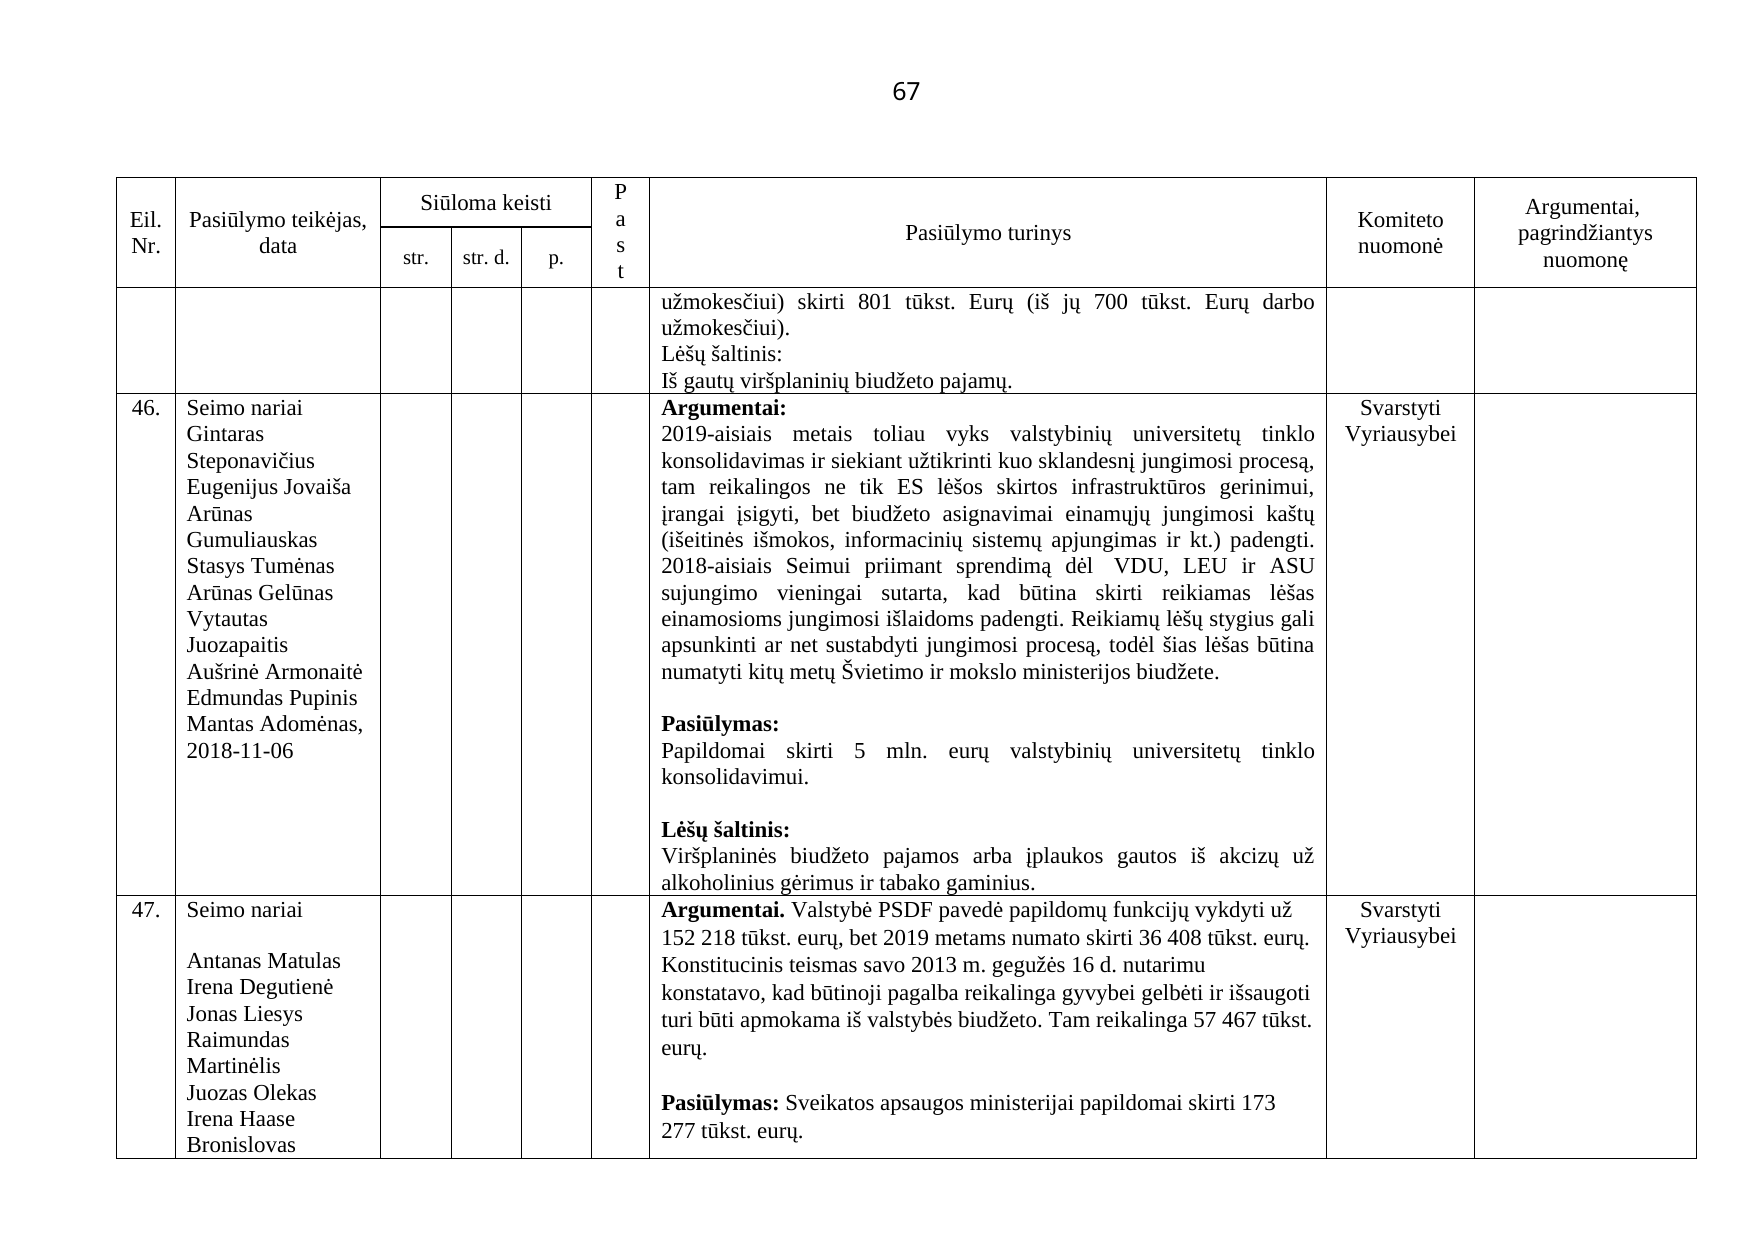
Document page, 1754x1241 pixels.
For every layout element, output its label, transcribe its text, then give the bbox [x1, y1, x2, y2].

table_cell [117, 288, 175, 393]
table_cell [381, 288, 451, 393]
table_cell 47. [117, 896, 175, 1158]
table_cell [452, 288, 521, 393]
table_cell [452, 896, 521, 1158]
table_cell 46. [117, 394, 175, 895]
table_cell str. [381, 228, 451, 287]
table_header Siūloma keisti [381, 178, 591, 226]
table_cell [592, 896, 649, 1158]
table_cell [1475, 288, 1696, 393]
table_cell [176, 288, 380, 393]
table_cell [592, 288, 649, 393]
table_cell Argumentai: 2019-aisiais metais toliau vyks valstybinių universitetų tinklo konsolidavimas ir siekiant užtikrinti kuo sklandesnį jungimosi procesą, tam reikalingos ne tik ES lėšos skirtos infrastruktūros gerinimui, įrangai įsigyti, bet biudžeto asignavimai einamųjų jungimosi kaštų (išeitinės išmokos, informacinių sistemų apjungimas ir kt.) padengti. 2018-aisiais Seimui priimant sprendimą dėl VDU, LEU ir ASU sujungimo vieningai sutarta, kad būtina skirti reikiamas lėšas einamosioms jungimosi išlaidoms padengti. Reikiamų lėšų stygius gali apsunkinti ar net sustabdyti jungimosi procesą, todėl šias lėšas būtina numatyti kitų metų Švietimo ir mokslo ministerijos biudžete. Pasiūlymas: Papildomai skirti 5 mln. eurų valstybinių universitetų tinklo konsolidavimui. Lėšų šaltinis: Viršplaninės biudžeto pajamos arba įplaukos gautos iš akcizų už alkoholinius gėrimus ir tabako gaminius. [650, 394, 1326, 895]
table_cell [1475, 896, 1696, 1158]
table_cell [1475, 394, 1696, 895]
table_cell Svarstyti Vyriausybei [1327, 394, 1474, 895]
table_cell [522, 288, 591, 393]
table_cell [381, 394, 451, 895]
table_cell [452, 394, 521, 895]
table_cell str. d. [452, 228, 521, 287]
table_header Pastabos [592, 178, 649, 287]
table_cell Svarstyti Vyriausybei [1327, 896, 1474, 1158]
table_cell [522, 394, 591, 895]
table_cell užmokesčiui) skirti 801 tūkst. Eurų (iš jų 700 tūkst. Eurų darbo užmokesčiui). Lėšų šaltinis: Iš gautų viršplaninių biudžeto pajamų. [650, 288, 1326, 393]
table_cell p. [522, 228, 591, 287]
table_header Eil. Nr. [117, 178, 175, 287]
table_cell Argumentai. Valstybė PSDF pavedė papildomų funkcijų vykdyti už 152 218 tūkst. eurų, bet 2019 metams numato skirti 36 408 tūkst. eurų. Konstitucinis teismas savo 2013 m. gegužės 16 d. nutarimu konstatavo, kad būtinoji pagalba reikalinga gyvybei gelbėti ir išsaugoti turi būti apmokama iš valstybės biudžeto. Tam reikalinga 57 467 tūkst. eurų. Pasiūlymas: Sveikatos apsaugos ministerijai papildomai skirti 173 277 tūkst. eurų. [650, 896, 1326, 1158]
table_header Komiteto nuomonė [1327, 178, 1474, 287]
table_cell Seimo nariai Antanas Matulas Irena Degutienė Jonas Liesys Raimundas Martinėlis Juozas Olekas Irena Haase Bronislovas [176, 896, 380, 1158]
table_header Argumentai, pagrindžiantys nuomonę [1475, 178, 1696, 287]
table_cell Seimo nariai Gintaras Steponavičius Eugenijus Jovaiša Arūnas Gumuliauskas Stasys Tumėnas Arūnas Gelūnas Vytautas Juozapaitis Aušrinė Armonaitė Edmundas Pupinis Mantas Adomėnas, 2018-11-06 [176, 394, 380, 895]
table_cell [1327, 288, 1474, 393]
table_cell [592, 394, 649, 895]
table_cell [381, 896, 451, 1158]
table_cell [522, 896, 591, 1158]
table_header Pasiūlymo turinys [650, 178, 1326, 287]
table_header Pasiūlymo teikėjas, data [176, 178, 380, 287]
